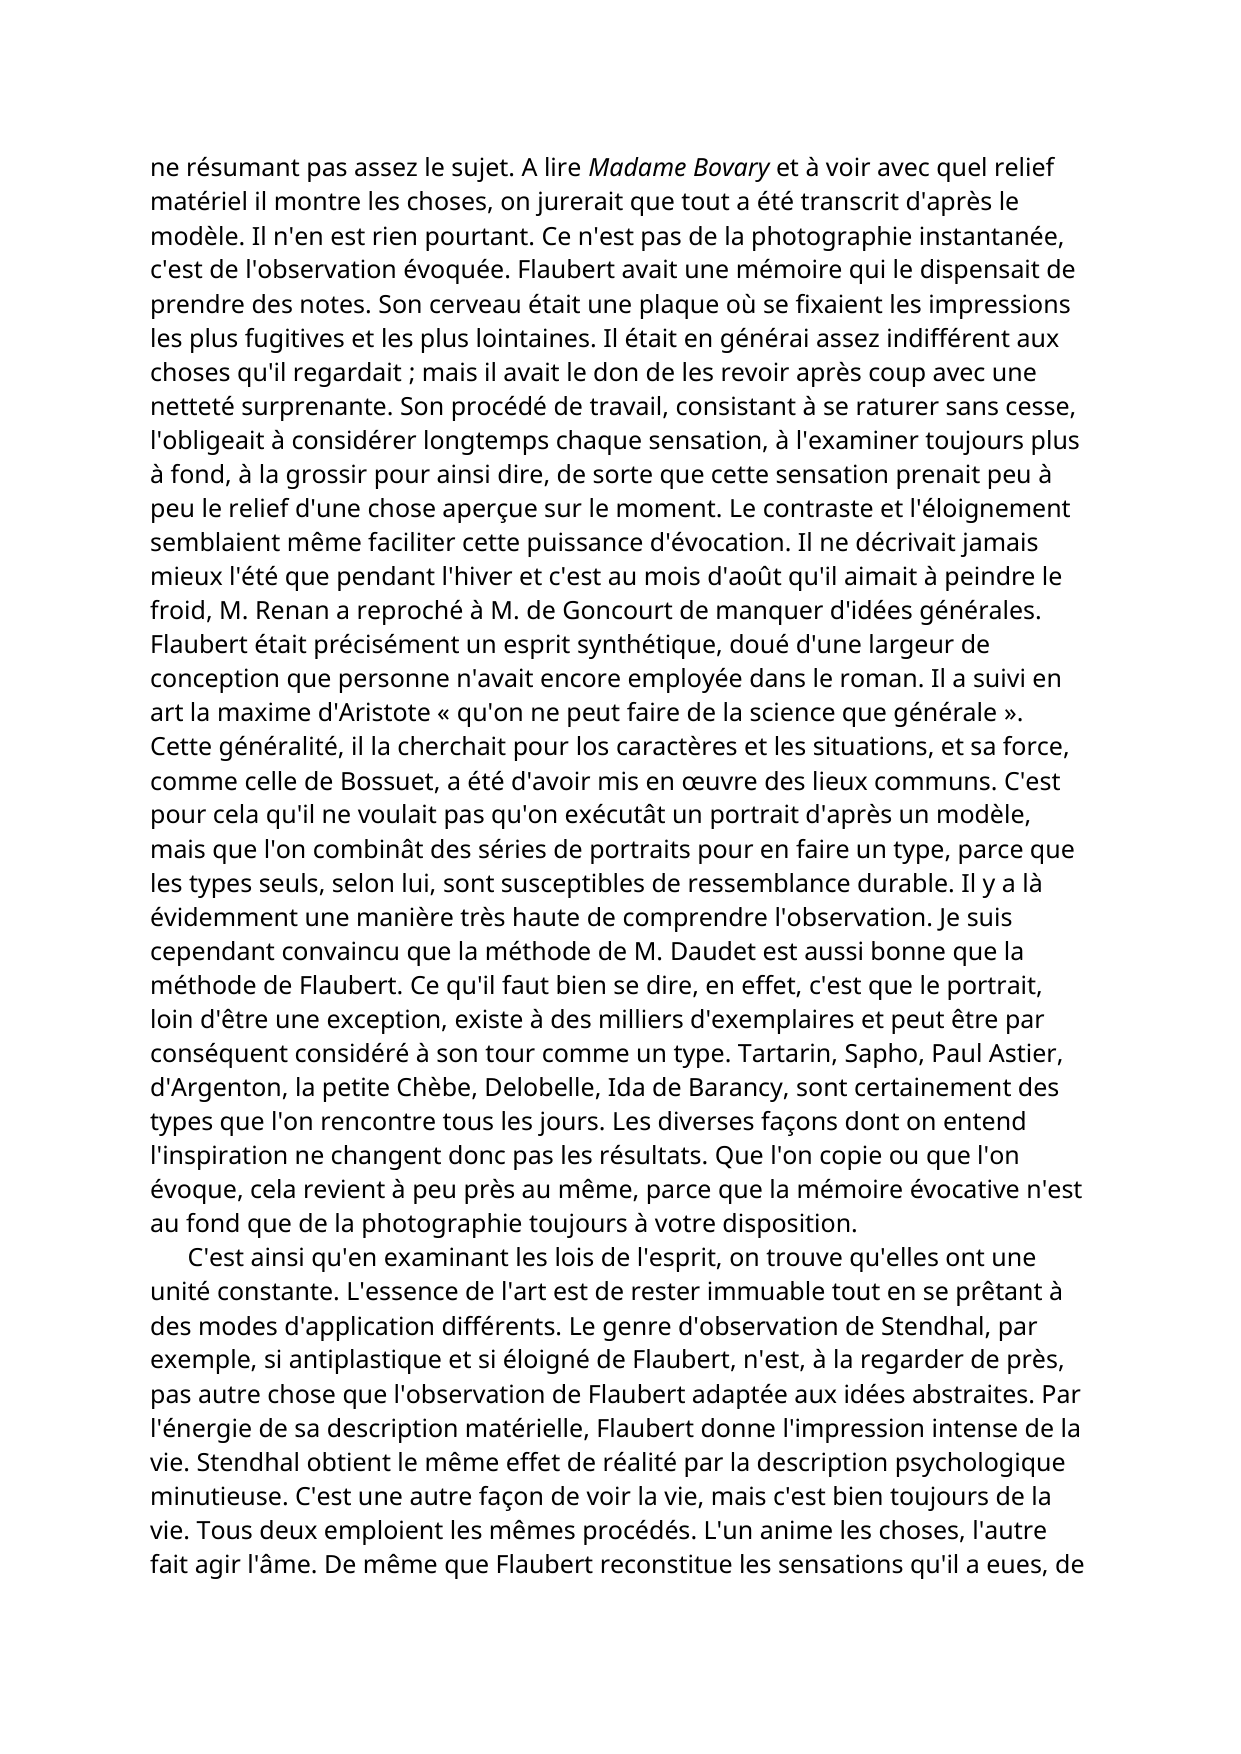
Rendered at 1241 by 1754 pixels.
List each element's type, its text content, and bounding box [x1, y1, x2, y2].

text C'est ainsi qu'en examinant les lois de l'esprit, on trouve qu'elles ont une unité constante. L'essence de l'art est de rester immuable tout en se prêtant à des modes d'application différents. Le genre d'observation de Stendhal, par exemple, si antiplastique et si éloigné de Flaubert, n'est, à la regarder de près, pas autre chose que l'observation de Flaubert adaptée aux idées abstraites. Par l'énergie de sa description matérielle, Flaubert donne l'impression intense de la vie. Stendhal obtient le même effet de réalité par la description psychologique minutieuse. C'est une autre façon de voir la vie, mais c'est bien toujours de la vie. Tous deux emploient les mêmes procédés. L'un anime les choses, l'autre fait agir l'âme. De même que Flaubert reconstitue les sensations qu'il a eues, de [150, 1240, 1091, 1581]
text ne résumant pas assez le sujet. A lire Madame Bovary et à voir avec quel relief matériel il montre les choses, on jurerait que tout a été transcrit d'après le modèle. Il n'en est rien pourtant. Ce n'est pas de la photographie instantanée, c'est de l'observation évoquée. Flaubert avait une mémoire qui le dispensait de prendre des notes. Son cerveau était une plaque où se fixaient les impressions les plus fugitives et les plus lointaines. Il était en générai assez indifférent aux choses qu'il regardait ; mais il avait le don de les revoir après coup avec une netteté surprenante. Son procédé de travail, consistant à se raturer sans cesse, l'obligeait à considérer longtemps chaque sensation, à l'examiner toujours plus à fond, à la grossir pour ainsi dire, de sorte que cette sensation prenait peu à peu le relief d'une chose aperçue sur le moment. Le contraste et l'éloignement semblaient même faciliter cette puissance d'évocation. Il ne décrivait jamais mieux l'été que pendant l'hiver et c'est au mois d'août qu'il aimait à peindre le froid, M. Renan a reproché à M. de Goncourt de manquer d'idées générales. Flaubert était précisément un esprit synthétique, doué d'une largeur de conception que personne n'avait encore employée dans le roman. Il a suivi en art la maxime d'Aristote « qu'on ne peut faire de la science que générale ». Cette généralité, il la cherchait pour los caractères et les situations, et sa force, comme celle de Bossuet, a été d'avoir mis en œuvre des lieux communs. C'est pour cela qu'il ne voulait pas qu'on exécutât un portrait d'après un modèle, mais que l'on combinât des séries de portraits pour en faire un type, parce que les types seuls, selon lui, sont susceptibles de ressemblance durable. Il y a là évidemment une manière très haute de comprendre l'observation. Je suis cependant convaincu que la méthode de M. Daudet est aussi bonne que la méthode de Flaubert. Ce qu'il faut bien se dire, en effet, c'est que le portrait, loin d'être une exception, existe à des milliers d'exemplaires et peut être par conséquent considéré à son tour comme un type. Tartarin, Sapho, Paul Astier, d'Argenton, la petite Chèbe, Delobelle, Ida de Barancy, sont certainement des types que l'on rencontre tous les jours. Les diverses façons dont on entend l'inspiration ne changent donc pas les résultats. Que l'on copie ou que l'on évoque, cela revient à peu près au même, parce que la mémoire évocative n'est au fond que de la photographie toujours à votre disposition. [150, 150, 1091, 1240]
